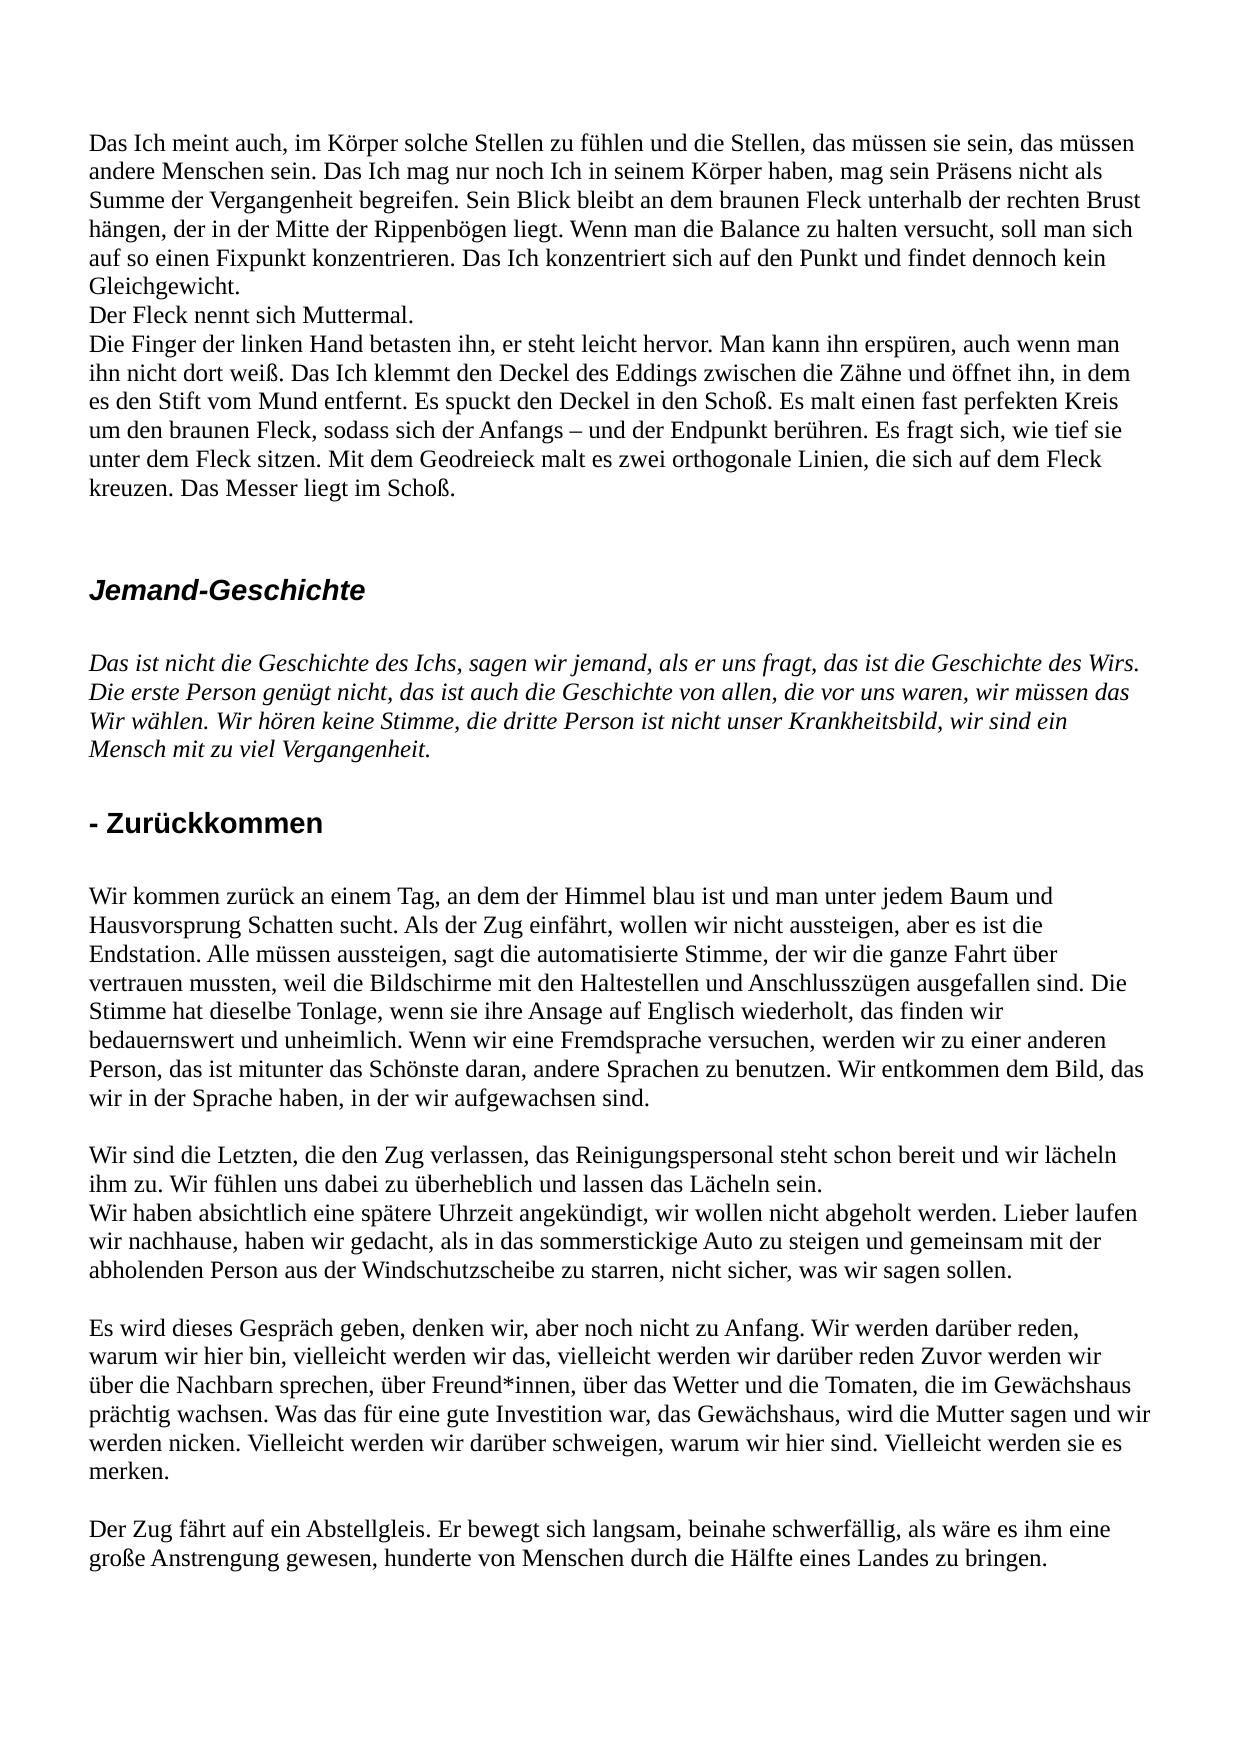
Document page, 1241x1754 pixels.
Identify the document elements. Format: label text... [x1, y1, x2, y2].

text Das ist nicht die Geschichte des Ichs, sagen wir jemand, als er uns fragt, das ist die Geschichte des Wirs. Die erste Person genügt nicht, das ist auch die Geschichte von allen, die vor uns waren, wir müssen das Wir wählen. Wir hören keine Stimme, die dritte Person ist nicht unser Krankheitsbild, wir sind ein Mensch mit zu viel Vergangenheit. [88, 648, 1151, 763]
subtitle Jemand-Geschichte [88, 573, 1151, 607]
text Der Fleck nennt sich Muttermal. [88, 300, 1151, 329]
subtitle - Zurückkommen [88, 807, 1151, 840]
text Wir sind die Letzten, die den Zug verlassen, das Reinigungspersonal steht schon bereit und wir lächeln ihm zu. Wir fühlen uns dabei zu überheblich und lassen das Lächeln sein. [88, 1140, 1151, 1198]
text Das Ich meint auch, im Körper solche Stellen zu fühlen und die Stellen, das müssen sie sein, das müssen andere Menschen sein. Das Ich mag nur noch Ich in seinem Körper haben, mag sein Präsens nicht als Summe der Vergangenheit begreifen. Sein Blick bleibt an dem braunen Fleck unterhalb der rechten Brust hängen, der in der Mitte der Rippenbögen liegt. Wenn man die Balance zu halten versucht, soll man sich auf so einen Fixpunkt konzentrieren. Das Ich konzentriert sich auf den Punkt und findet dennoch kein Gleichgewicht. [88, 128, 1151, 300]
text Es wird dieses Gespräch geben, denken wir, aber noch nicht zu Anfang. Wir werden darüber reden, warum wir hier bin, vielleicht werden wir das, vielleicht werden wir darüber reden Zuvor werden wir über die Nachbarn sprechen, über Freund*innen, über das Wetter und die Tomaten, die im Gewächshaus prächtig wachsen. Was das für eine gute Investition war, das Gewächshaus, wird die Mutter sagen und wir werden nicken. Vielleicht werden wir darüber schweigen, warum wir hier sind. Vielleicht werden sie es merken. [88, 1313, 1151, 1485]
text Die Finger der linken Hand betasten ihn, er steht leicht hervor. Man kann ihn erspüren, auch wenn man ihn nicht dort weiß. Das Ich klemmt den Deckel des Eddings zwischen die Zähne und öffnet ihn, in dem es den Stift vom Mund entfernt. Es spuckt den Deckel in den Schoß. Es malt einen fast perfekten Kreis um den braunen Fleck, sodass sich der Anfangs – und der Endpunkt berühren. Es fragt sich, wie tief sie unter dem Fleck sitzen. Mit dem Geodreieck malt es zwei orthogonale Linien, die sich auf dem Fleck kreuzen. Das Messer liegt im Schoß. [88, 329, 1151, 501]
text Wir haben absichtlich eine spätere Uhrzeit angekündigt, wir wollen nicht abgeholt werden. Lieber laufen wir nachhause, haben wir gedacht, als in das sommerstickige Auto zu steigen und gemeinsam mit der abholenden Person aus der Windschutzscheibe zu starren, nicht sicher, was wir sagen sollen. [88, 1198, 1151, 1284]
text Der Zug fährt auf ein Abstellgleis. Er bewegt sich langsam, beinahe schwerfällig, als wäre es ihm eine große Anstrengung gewesen, hunderte von Menschen durch die Hälfte eines Landes zu bringen. [88, 1514, 1151, 1571]
text Wir kommen zurück an einem Tag, an dem der Himmel blau ist und man unter jedem Baum und Hausvorsprung Schatten sucht. Als der Zug einfährt, wollen wir nicht aussteigen, aber es ist die Endstation. Alle müssen aussteigen, sagt die automatisierte Stimme, der wir die ganze Fahrt über vertrauen mussten, weil die Bildschirme mit den Haltestellen und Anschlusszügen ausgefallen sind. Die Stimme hat dieselbe Tonlage, wenn sie ihre Ansage auf Englisch wiederholt, das finden wir bedauernswert und unheimlich. Wenn wir eine Fremdsprache versuchen, werden wir zu einer anderen Person, das ist mitunter das Schönste daran, andere Sprachen zu benutzen. Wir entkommen dem Bild, das wir in der Sprache haben, in der wir aufgewachsen sind. [88, 881, 1151, 1111]
